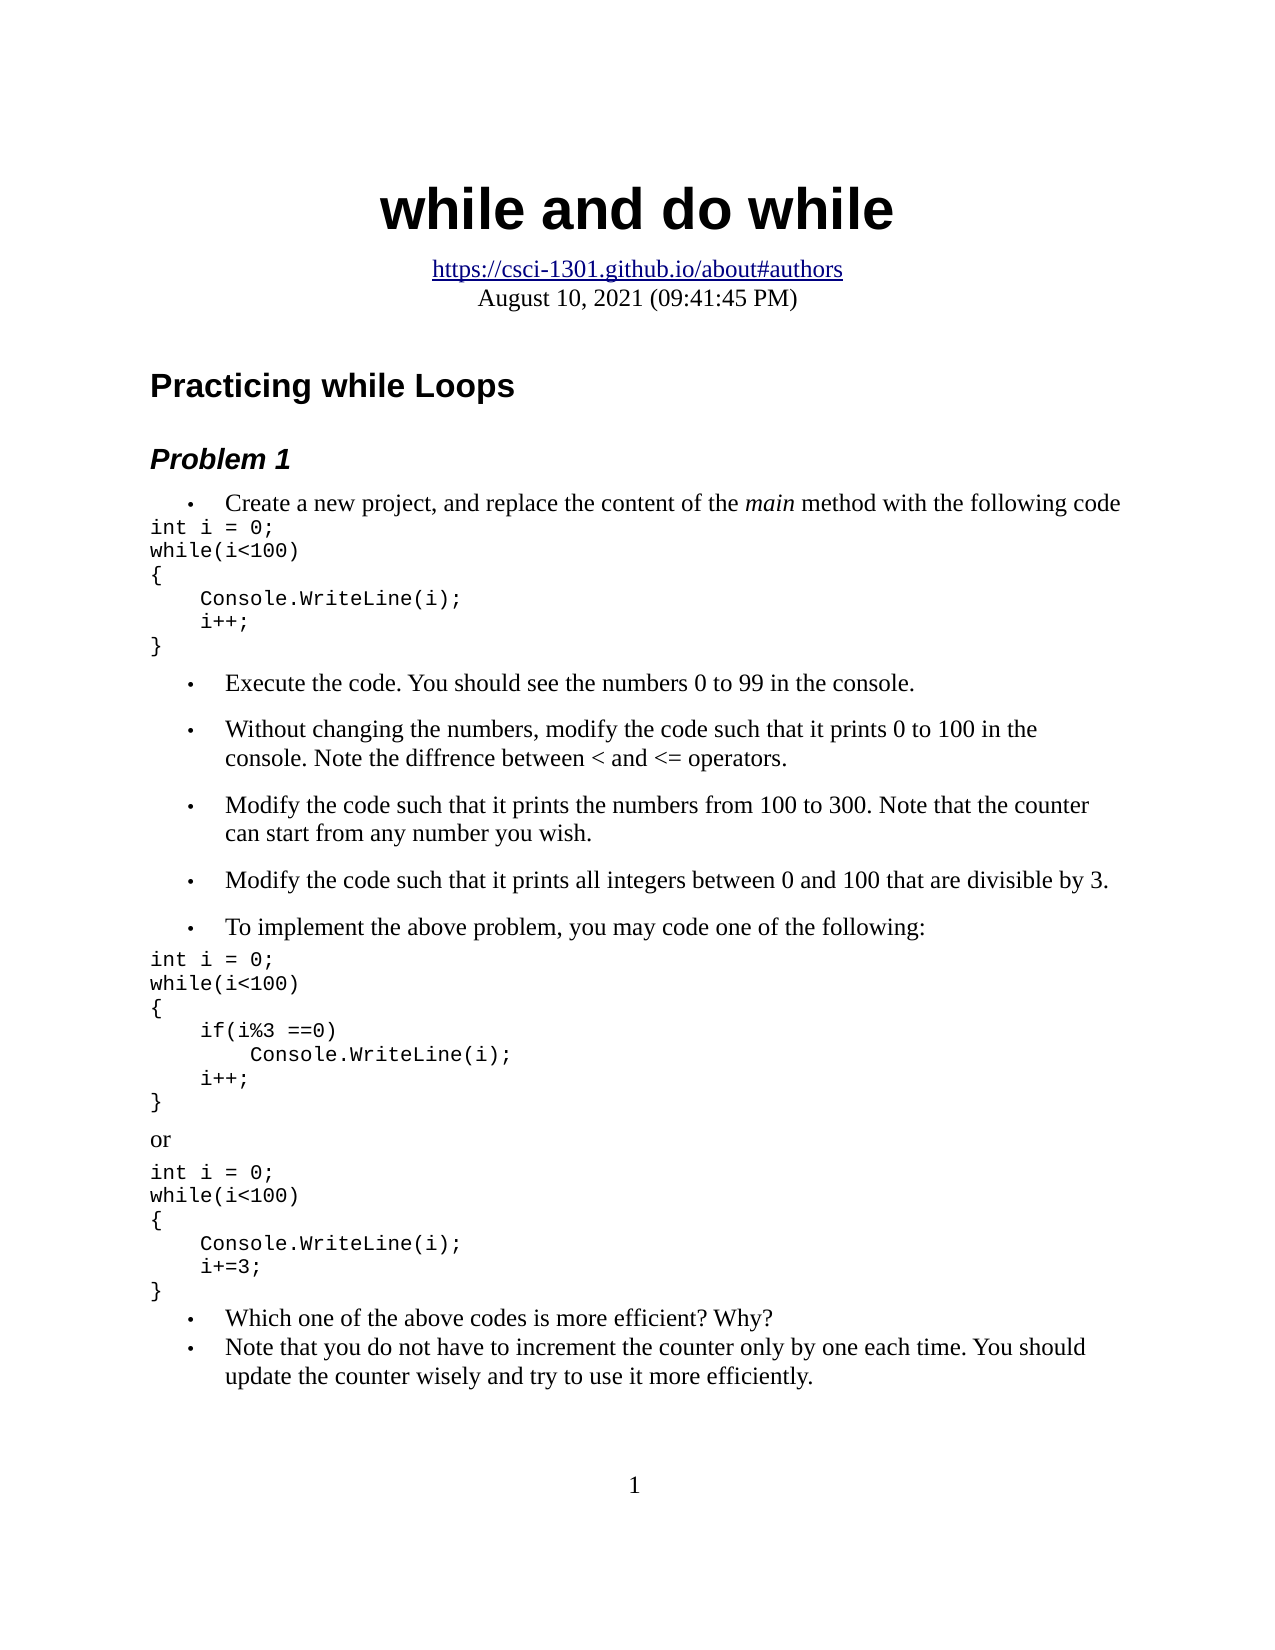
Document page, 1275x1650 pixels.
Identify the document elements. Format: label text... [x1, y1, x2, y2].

text i++; [150, 611, 1125, 635]
text Console.WriteLine(i); [150, 1044, 1125, 1068]
text i++; [150, 1068, 1125, 1091]
subtitle Practicing while Loops [150, 366, 1125, 404]
text { [150, 997, 1125, 1020]
text while(i<100) [150, 1185, 1125, 1209]
subtitle Problem 1 [150, 442, 1125, 476]
title while and do while [150, 175, 1125, 242]
text i+=3; [150, 1256, 1125, 1280]
list To implement the above problem, you may code one of the following: [187, 912, 1125, 941]
text or [150, 1124, 1125, 1153]
text int i = 0; [150, 1162, 1125, 1185]
text } [150, 1280, 1125, 1303]
text Console.WriteLine(i); [150, 588, 1125, 611]
text while(i<100) [150, 973, 1125, 997]
text { [150, 564, 1125, 588]
text August 10, 2021 (09:41:45 PM) [150, 283, 1125, 312]
text while(i<100) [150, 540, 1125, 564]
list Create a new project, and replace the content of the main method with the following code [187, 488, 1125, 517]
text { [150, 1209, 1125, 1233]
list Execute the code. You should see the numbers 0 to 99 in the console. [187, 668, 1125, 696]
list Which one of the above codes is more efficient? Why? [187, 1303, 1125, 1332]
text int i = 0; [150, 949, 1125, 973]
text } [150, 635, 1125, 659]
list Modify the code such that it prints the numbers from 100 to 300. Note that the counter can start from any number you wish. [187, 790, 1125, 847]
list Note that you do not have to increment the counter only by one each time. You should update the counter wisely and try to use it more efficiently. [187, 1332, 1125, 1390]
text if(i%3 ==0) [150, 1020, 1125, 1044]
text int i = 0; [150, 517, 1125, 540]
text https://csci-1301.github.io/about#authors [150, 254, 1125, 283]
list Modify the code such that it prints all integers between 0 and 100 that are divisible by 3. [187, 865, 1125, 894]
text Console.WriteLine(i); [150, 1233, 1125, 1256]
text } [150, 1091, 1125, 1115]
list Without changing the numbers, modify the code such that it prints 0 to 100 in the console. Note the diffrence between < and <= operators. [187, 714, 1125, 772]
